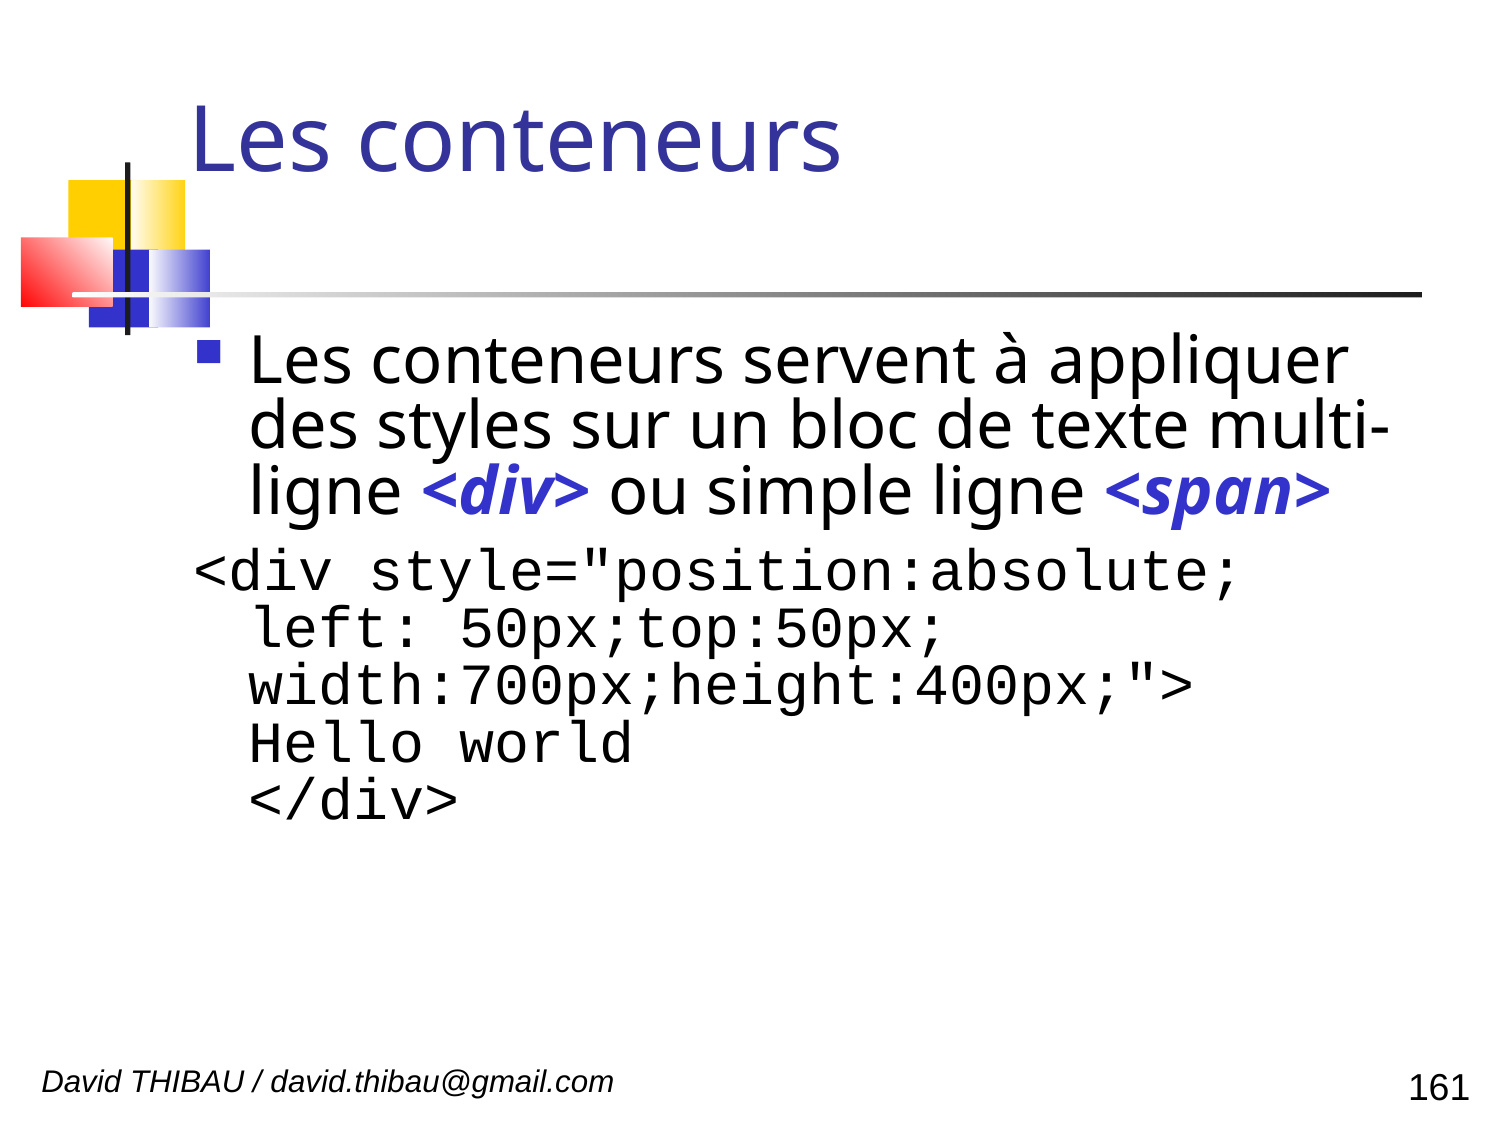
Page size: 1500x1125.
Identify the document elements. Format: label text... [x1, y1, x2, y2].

list Les conteneurs servent à appliquer des styles sur un bloc de texte multi-ligne <div> ou simple ligne <span> <div style="position:absolute; left: 50px;top:50px; width:700px;height:400px;"> Hello world </div> [193, 330, 1469, 1047]
title Les conteneurs [188, 13, 1467, 275]
